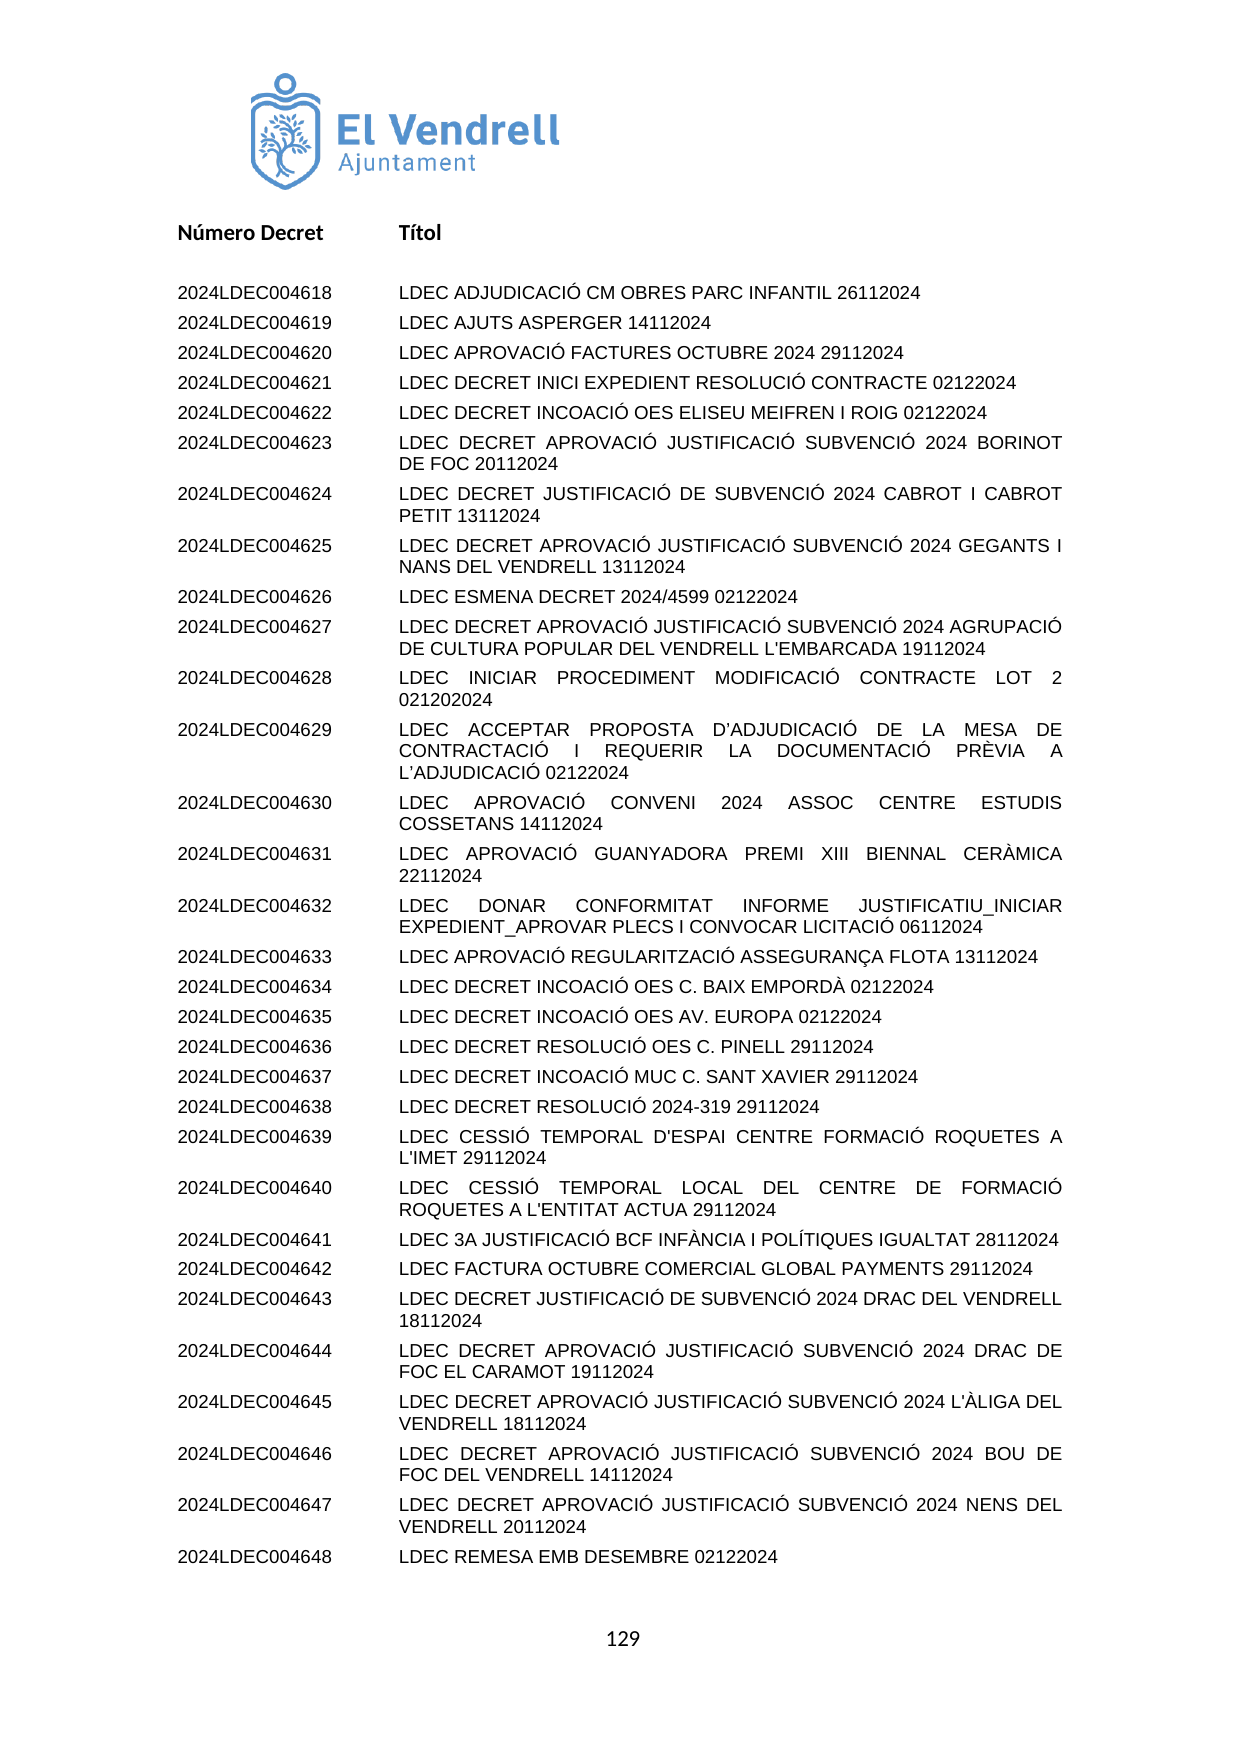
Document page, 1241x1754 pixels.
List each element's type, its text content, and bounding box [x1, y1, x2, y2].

text 2024LDEC004632 LDEC DONAR CONFORMITAT INFORME JUSTIFICATIU_INICIAR EXPEDIENT_APROVAR PLECS I CONVOCAR LICITACIÓ 06112024 [177, 894, 1063, 938]
text 2024LDEC004633 LDEC APROVACIÓ REGULARITZACIÓ ASSEGURANÇA FLOTA 13112024 [177, 946, 1063, 968]
text 2024LDEC004630 LDEC APROVACIÓ CONVENI 2024 ASSOC CENTRE ESTUDIS COSSETANS 14112024 [177, 792, 1063, 835]
text 2024LDEC004634 LDEC DECRET INCOACIÓ OES C. BAIX EMPORDÀ 02122024 [177, 976, 1063, 997]
text 2024LDEC004641 LDEC 3A JUSTIFICACIÓ BCF INFÀNCIA I POLÍTIQUES IGUALTAT 28112024 [177, 1228, 1063, 1250]
text 2024LDEC004622 LDEC DECRET INCOACIÓ OES ELISEU MEIFREN I ROIG 02122024 [177, 402, 1063, 423]
text 2024LDEC004623 LDEC DECRET APROVACIÓ JUSTIFICACIÓ SUBVENCIÓ 2024 BORINOT DE FOC 20112024 [177, 431, 1063, 474]
text 2024LDEC004626 LDEC ESMENA DECRET 2024/4599 02122024 [177, 586, 1063, 607]
text 2024LDEC004635 LDEC DECRET INCOACIÓ OES AV. EUROPA 02122024 [177, 1006, 1063, 1027]
text 2024LDEC004640 LDEC CESSIÓ TEMPORAL LOCAL DEL CENTRE DE FORMACIÓ ROQUETES A L'ENTITAT ACTUA 29112024 [177, 1177, 1063, 1220]
text 2024LDEC004620 LDEC APROVACIÓ FACTURES OCTUBRE 2024 29112024 [177, 342, 1063, 363]
text 2024LDEC004625 LDEC DECRET APROVACIÓ JUSTIFICACIÓ SUBVENCIÓ 2024 GEGANTS I NANS DEL VENDRELL 13112024 [177, 534, 1063, 577]
text 2024LDEC004639 LDEC CESSIÓ TEMPORAL D'ESPAI CENTRE FORMACIÓ ROQUETES A L'IMET 29112024 [177, 1125, 1063, 1168]
text 2024LDEC004646 LDEC DECRET APROVACIÓ JUSTIFICACIÓ SUBVENCIÓ 2024 BOU DE FOC DEL VENDRELL 14112024 [177, 1442, 1063, 1486]
text 2024LDEC004631 LDEC APROVACIÓ GUANYADORA PREMI XIII BIENNAL CERÀMICA 22112024 [177, 843, 1063, 886]
text 2024LDEC004636 LDEC DECRET RESOLUCIÓ OES C. PINELL 29112024 [177, 1036, 1063, 1057]
text 2024LDEC004638 LDEC DECRET RESOLUCIÓ 2024-319 29112024 [177, 1096, 1063, 1117]
text 2024LDEC004645 LDEC DECRET APROVACIÓ JUSTIFICACIÓ SUBVENCIÓ 2024 L'ÀLIGA DEL VENDRELL 18112024 [177, 1391, 1063, 1434]
text 2024LDEC004629 LDEC ACCEPTAR PROPOSTA D’ADJUDICACIÓ DE LA MESA DE CONTRACTACIÓ I REQUERIR LA DOCUMENTACIÓ PRÈVIA A L’ADJUDICACIÓ 02122024 [177, 719, 1063, 783]
text 2024LDEC004627 LDEC DECRET APROVACIÓ JUSTIFICACIÓ SUBVENCIÓ 2024 AGRUPACIÓ DE CULTURA POPULAR DEL VENDRELL L'EMBARCADA 19112024 [177, 616, 1063, 659]
text 2024LDEC004621 LDEC DECRET INICI EXPEDIENT RESOLUCIÓ CONTRACTE 02122024 [177, 372, 1063, 393]
text 2024LDEC004619 LDEC AJUTS ASPERGER 14112024 [177, 312, 1063, 333]
text 2024LDEC004647 LDEC DECRET APROVACIÓ JUSTIFICACIÓ SUBVENCIÓ 2024 NENS DEL VENDRELL 20112024 [177, 1494, 1063, 1537]
text 2024LDEC004643 LDEC DECRET JUSTIFICACIÓ DE SUBVENCIÓ 2024 DRAC DEL VENDRELL 18112024 [177, 1288, 1063, 1331]
text 2024LDEC004648 LDEC REMESA EMB DESEMBRE 02122024 [177, 1545, 1063, 1567]
text 2024LDEC004642 LDEC FACTURA OCTUBRE COMERCIAL GLOBAL PAYMENTS 29112024 [177, 1258, 1063, 1280]
text 2024LDEC004637 LDEC DECRET INCOACIÓ MUC C. SANT XAVIER 29112024 [177, 1066, 1063, 1087]
text 2024LDEC004618 LDEC ADJUDICACIÓ CM OBRES PARC INFANTIL 26112024 [177, 282, 1063, 303]
picture [251, 73, 560, 190]
text 2024LDEC004624 LDEC DECRET JUSTIFICACIÓ DE SUBVENCIÓ 2024 CABROT I CABROT PETIT 13112024 [177, 483, 1063, 526]
text 2024LDEC004644 LDEC DECRET APROVACIÓ JUSTIFICACIÓ SUBVENCIÓ 2024 DRAC DE FOC EL CARAMOT 19112024 [177, 1339, 1063, 1383]
text 2024LDEC004628 LDEC INICIAR PROCEDIMENT MODIFICACIÓ CONTRACTE LOT 2 021202024 [177, 667, 1063, 710]
